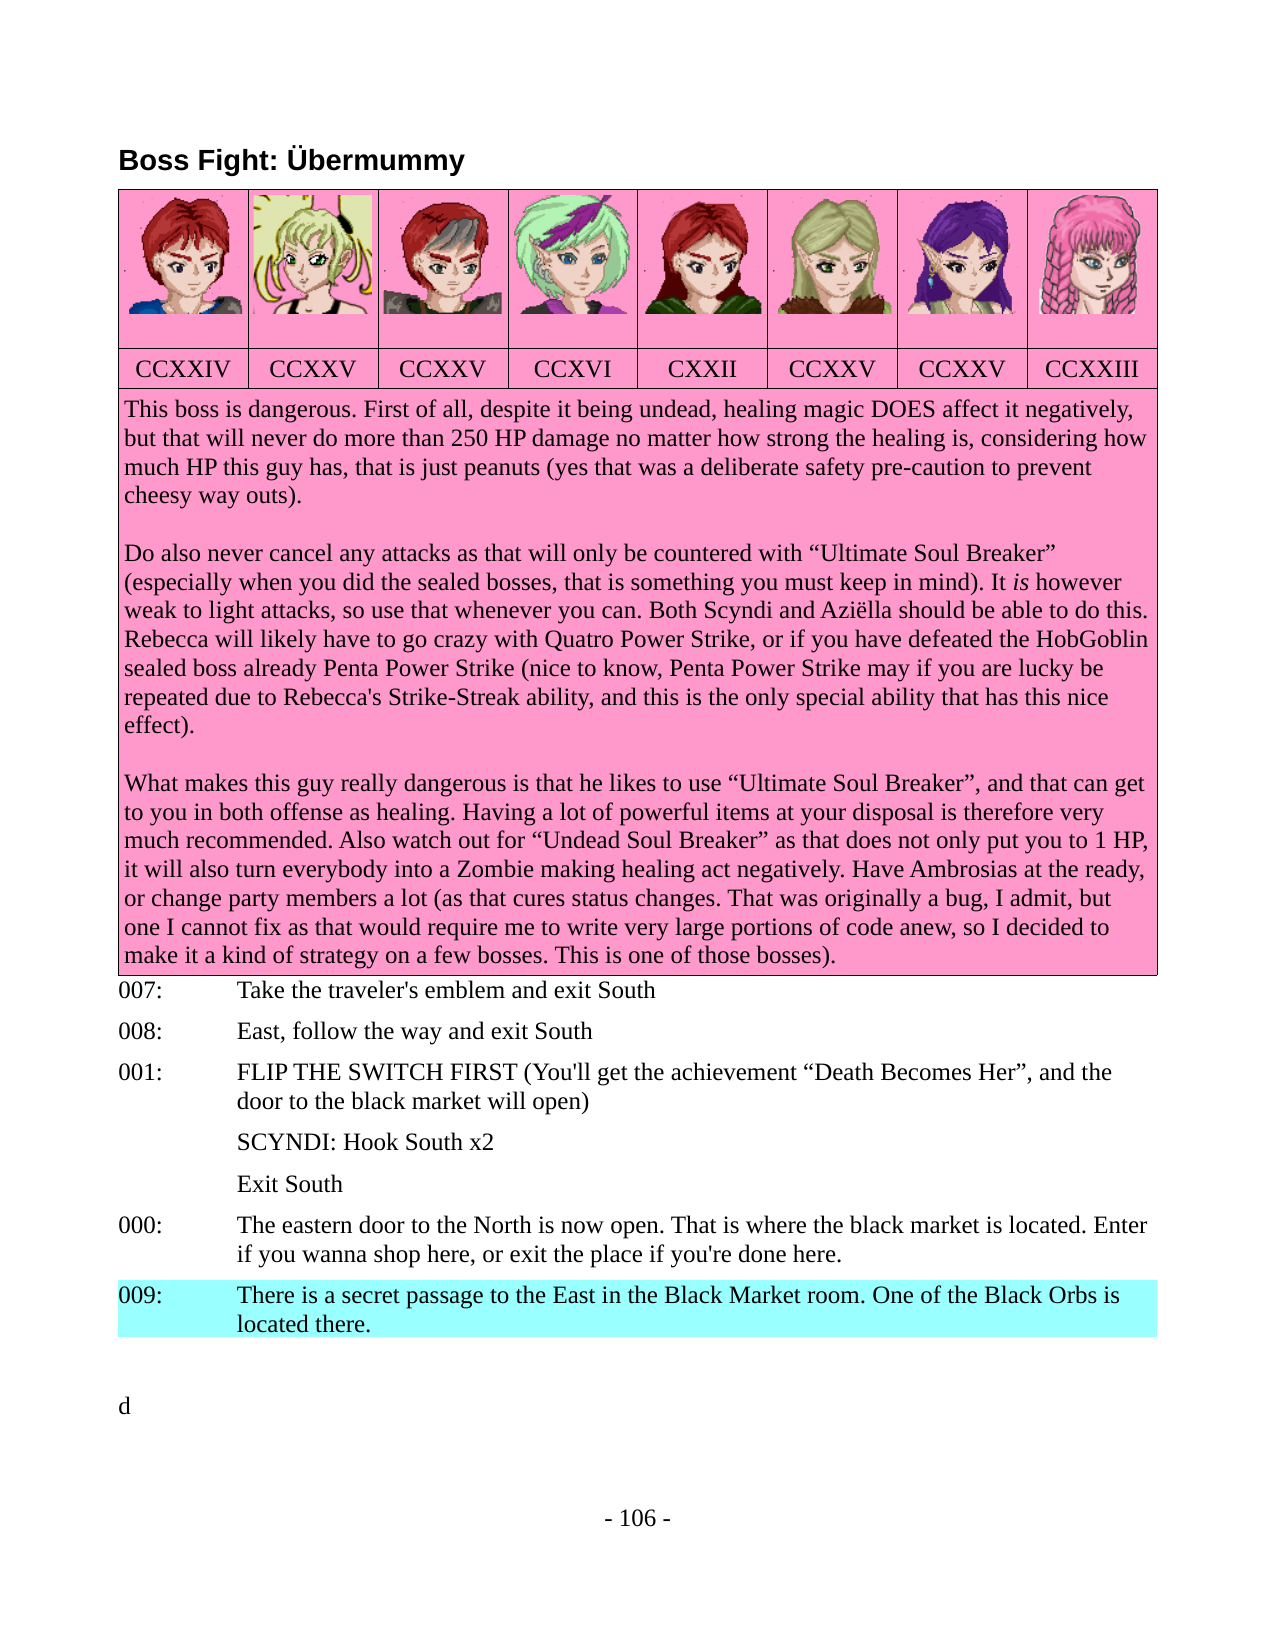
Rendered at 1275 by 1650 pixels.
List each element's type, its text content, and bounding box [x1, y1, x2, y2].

table_cell CCXXV [768, 349, 897, 388]
table_header [379, 190, 508, 348]
text 009: There is a secret passage to the East in the Black Market room. One of the Black Orbs is located there. [118, 1280, 1157, 1337]
table_header [1028, 190, 1157, 313]
table_header [249, 190, 378, 348]
picture [643, 195, 762, 314]
picture [383, 195, 502, 314]
table_cell CXXII [638, 349, 767, 388]
table_cell This boss is dangerous. First of all, despite it being undead, healing magic DOES affect it negatively, but that will never do more than 250 HP damage no matter how strong the healing is, considering how much HP this guy has, that is just peanuts (yes that was a deliberate safety pre-caution to prevent cheesy way outs). Do also never cancel any attacks as that will only be countered with “Ultimate Soul Breaker” (especially when you did the sealed bosses, that is something you must keep in mind). It is however weak to light attacks, so use that whenever you can. Both Scyndi and Aziëlla should be able to do this. Rebecca will likely have to go crazy with Quatro Power Strike, or if you have defeated the HobGoblin sealed boss already Penta Power Strike (nice to know, Penta Power Strike may if you are lucky be repeated due to Rebecca's Strike-Streak ability, and this is the only special ability that has this nice effect). What makes this guy really dangerous is that he likes to use “Ultimate Soul Breaker”, and that can get to you in both offense as healing. Having a lot of powerful items at your disposal is therefore very much recommended. Also watch out for “Undead Soul Breaker” as that does not only put you to 1 HP, it will also turn everybody into a Zombie making healing act negatively. Have Ambrosias at the ready, or change party members a lot (as that cures status changes. That was originally a bug, I admit, but one I cannot fix as that would require me to write very large portions of code anew, so I decided to make it a kind of strategy on a few bosses. This is one of those bosses). [119, 389, 1157, 975]
table_cell CCXXV [898, 349, 1027, 388]
picture [123, 195, 243, 314]
table_header [768, 190, 897, 348]
table_cell CCXXV [379, 349, 508, 388]
text 001: FLIP THE SWITCH FIRST (You'll get the achievement “Death Becomes Her”, and the door to the black market will open) [118, 1057, 1157, 1115]
picture [772, 195, 892, 314]
table_cell CCXXIV [119, 349, 248, 388]
text d [118, 1391, 1157, 1420]
table_header [638, 314, 767, 348]
picture [902, 195, 1022, 314]
text Exit South [118, 1169, 1157, 1197]
picture [513, 195, 632, 314]
text 008: East, follow the way and exit South [118, 1016, 1157, 1045]
text SCYNDI: Hook South x2 [118, 1127, 1157, 1156]
table_header [898, 190, 1027, 348]
text 007: Take the traveler's emblem and exit South [118, 976, 1157, 1004]
table_header [509, 190, 637, 348]
table_header [1028, 314, 1157, 348]
table_cell CCXXV [249, 349, 378, 388]
subtitle Boss Fight: Übermummy [118, 143, 1157, 177]
text 000: The eastern door to the North is now open. That is where the black market is located. Enter if you wanna shop here, or exit the place if you're done here. [118, 1210, 1157, 1267]
picture [253, 195, 372, 314]
table_header [638, 190, 767, 313]
table_cell CCXVI [509, 349, 637, 388]
table_header [119, 190, 248, 348]
picture [1032, 195, 1152, 314]
table_cell CCXXIII [1028, 349, 1157, 388]
